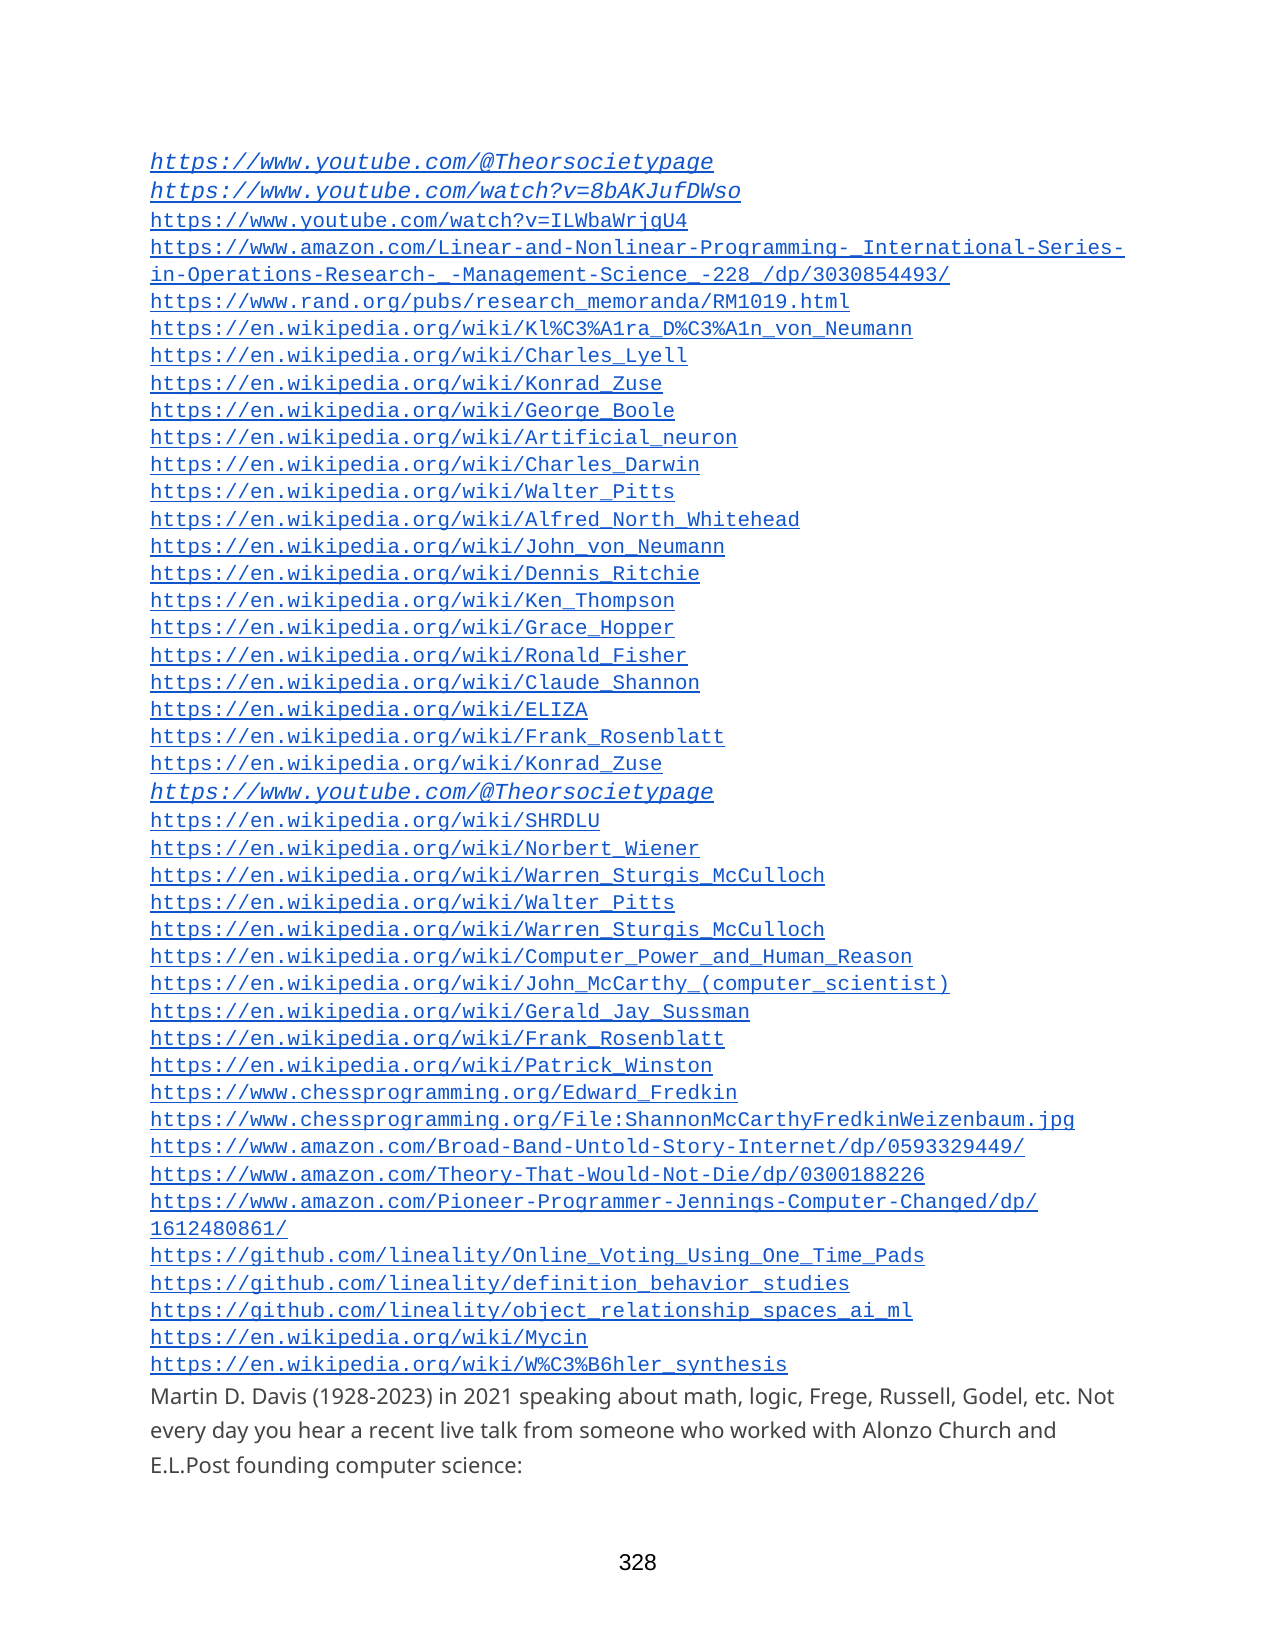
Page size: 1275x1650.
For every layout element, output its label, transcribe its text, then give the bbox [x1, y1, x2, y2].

text https://www.amazon.com/Theory-That-Would-Not-Die/dp/0300188226 [150, 1164, 1125, 1187]
text https://www.rand.org/pubs/research_memoranda/RM1019.html [150, 291, 1125, 315]
text https://en.wikipedia.org/wiki/Frank_Rosenblatt [150, 726, 1125, 750]
text https://en.wikipedia.org/wiki/Charles_Darwin [150, 454, 1125, 478]
text https://en.wikipedia.org/wiki/Warren_Sturgis_McCulloch [150, 865, 1125, 888]
text https://en.wikipedia.org/wiki/Walter_Pitts [150, 481, 1125, 505]
text https://github.com/lineality/object_relationship_spaces_ai_ml [150, 1300, 1125, 1323]
text https://en.wikipedia.org/wiki/Konrad_Zuse [150, 373, 1125, 396]
text https://en.wikipedia.org/wiki/ELIZA [150, 699, 1125, 723]
text https://en.wikipedia.org/wiki/W%C3%B6hler_synthesis [150, 1354, 1125, 1378]
text https://en.wikipedia.org/wiki/Dennis_Ritchie [150, 563, 1125, 587]
text https://en.wikipedia.org/wiki/Konrad_Zuse [150, 753, 1125, 777]
text https://www.youtube.com/@Theorsocietypage [150, 150, 1125, 176]
text https://www.amazon.com/Linear-and-Nonlinear-Programming-_International-Series- [150, 237, 1125, 256]
text https://en.wikipedia.org/wiki/Computer_Power_and_Human_Reason [150, 946, 1125, 970]
text https://en.wikipedia.org/wiki/George_Boole [150, 400, 1125, 423]
text in-Operations-Research-_-Management-Science_-228_/dp/3030854493/ [150, 258, 1125, 288]
text https://www.youtube.com/watch?v=8bAKJufDWso [150, 180, 1125, 206]
text https://en.wikipedia.org/wiki/John_McCarthy_(computer_scientist) [150, 973, 1125, 997]
text https://www.amazon.com/Pioneer-Programmer-Jennings-Computer-Changed/dp/1612480861/ [150, 1191, 1125, 1242]
text https://en.wikipedia.org/wiki/Ronald_Fisher [150, 644, 1125, 668]
text https://en.wikipedia.org/wiki/Artificial_neuron [150, 427, 1125, 451]
text https://www.chessprogramming.org/Edward_Fredkin [150, 1082, 1125, 1106]
text https://en.wikipedia.org/wiki/Norbert_Wiener [150, 837, 1125, 861]
text https://en.wikipedia.org/wiki/Mycin [150, 1327, 1125, 1351]
text https://en.wikipedia.org/wiki/Charles_Lyell [150, 346, 1125, 369]
text https://en.wikipedia.org/wiki/Walter_Pitts [150, 892, 1125, 916]
text https://www.youtube.com/watch?v=ILWbaWrjgU4 [150, 209, 1125, 233]
text https://en.wikipedia.org/wiki/Warren_Sturgis_McCulloch [150, 919, 1125, 943]
text https://en.wikipedia.org/wiki/Ken_Thompson [150, 590, 1125, 614]
text https://en.wikipedia.org/wiki/Alfred_North_Whitehead [150, 509, 1125, 532]
text https://en.wikipedia.org/wiki/Gerald_Jay_Sussman [150, 1001, 1125, 1024]
text Martin D. Davis (1928-2023) in 2021 speaking about math, logic, Frege, Russell, Godel, etc. Not every day you hear a recent live talk from someone who worked with Alonzo Church and E.L.Post founding computer science: [150, 1381, 1125, 1479]
text https://en.wikipedia.org/wiki/Kl%C3%A1ra_D%C3%A1n_von_Neumann [150, 318, 1125, 342]
text https://www.youtube.com/@Theorsocietypage [150, 781, 1125, 806]
text https://en.wikipedia.org/wiki/Grace_Hopper [150, 617, 1125, 641]
text https://en.wikipedia.org/wiki/John_von_Neumann [150, 536, 1125, 559]
text https://en.wikipedia.org/wiki/Patrick_Winston [150, 1055, 1125, 1079]
text https://github.com/lineality/definition_behavior_studies [150, 1272, 1125, 1296]
text https://en.wikipedia.org/wiki/SHRDLU [150, 810, 1125, 834]
text https://en.wikipedia.org/wiki/Claude_Shannon [150, 672, 1125, 695]
text https://en.wikipedia.org/wiki/Frank_Rosenblatt [150, 1028, 1125, 1051]
text https://www.chessprogramming.org/File:ShannonMcCarthyFredkinWeizenbaum.jpg [150, 1109, 1125, 1133]
text https://www.amazon.com/Broad-Band-Untold-Story-Internet/dp/0593329449/ [150, 1137, 1125, 1160]
text https://github.com/lineality/Online_Voting_Using_One_Time_Pads [150, 1245, 1125, 1269]
